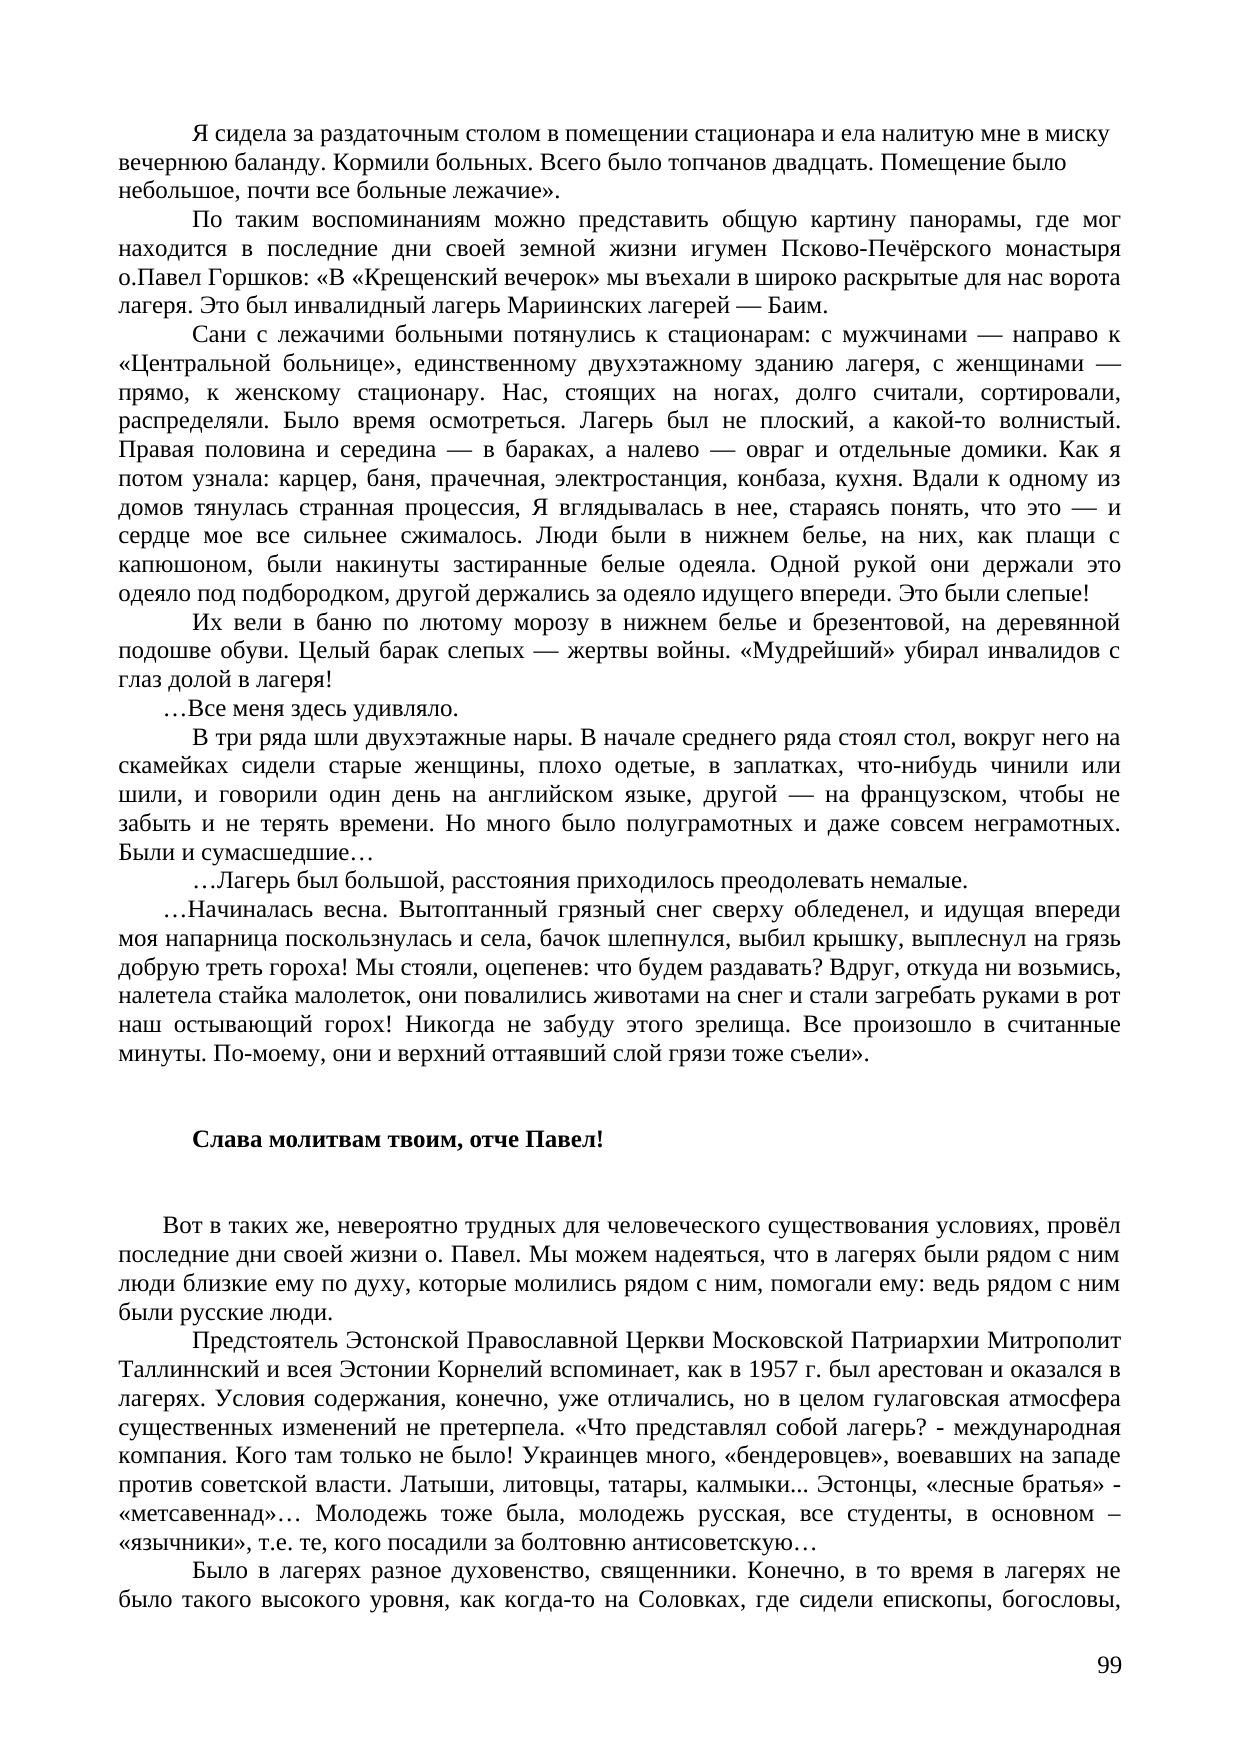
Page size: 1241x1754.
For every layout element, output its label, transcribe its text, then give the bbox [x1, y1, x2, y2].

text …Все меня здесь удивляло. [118, 693, 1122, 722]
text Сани с лежачими больными потянулись к стационарам: с мужчинами — направо к «Центральной больнице», единственному двухэтажному зданию лагеря, с женщинами — прямо, к женскому стационару. Нас, стоящих на ногах, долго считали, сортировали, распределяли. Было время осмотреться. Лагерь был не плоский, а какой-то волнистый. Правая половина и середина — в бараках, а налево — овраг и отдельные домики. Как я потом узнала: карцер, баня, прачечная, электростанция, конбаза, кухня. Вдали к одному из домов тянулась странная процессия, Я вглядывалась в нее, стараясь понять, что это — и сердце мое все сильнее сжималось. Люди были в нижнем белье, на них, как плащи с капюшоном, были накинуты застиранные белые одеяла. Одной рукой они держали это одеяло под подбородком, другой держались за одеяло идущего впереди. Это были слепые! [118, 319, 1122, 607]
text Было в лагерях разное духовенство, священники. Конечно, в то время в лагерях не было такого высокого уровня, как когда-то на Соловках, где сидели епископы, богословы, [118, 1556, 1122, 1613]
text Слава молитвам твоим, отче Павел! [118, 1124, 1122, 1153]
text …Начиналась весна. Вытоптанный грязный снег сверху обледенел, и идущая впереди моя напарница поскользнулась и села, бачок шлепнулся, выбил крышку, выплеснул на грязь добрую треть гороха! Мы стояли, оцепенев: что будем раздавать? Вдруг, откуда ни возьмись, налетела стайка малолеток, они повалились животами на снег и стали загребать руками в рот наш остывающий горох! Никогда не забуду этого зрелища. Все произошло в считанные минуты. По-моему, они и верхний оттаявший слой грязи тоже съели». [118, 894, 1122, 1067]
text Предстоятель Эстонской Православной Церкви Московской Патриархии Митрополит Таллиннский и всея Эстонии Корнелий вспоминает, как в 1957 г. был арестован и оказался в лагерях. Условия содержания, конечно, уже отличались, но в целом гулаговская атмосфера существенных изменений не претерпела. «Что представлял собой лагерь? - международная компания. Кого там только не было! Украинцев много, «бендеровцев», воевавших на западе против советской власти. Латыши, литовцы, татары, калмыки... Эстонцы, «лесные братья» - «метсавеннад»… Молодежь тоже была, молодежь русская, все студенты, в основном – «язычники», т.е. те, кого посадили за болтовню антисоветскую… [118, 1326, 1122, 1556]
text Вот в таких же, невероятно трудных для человеческого существования условиях, провёл последние дни своей жизни о. Павел. Мы можем надеяться, что в лагерях были рядом с ним люди близкие ему по духу, которые молились рядом с ним, помогали ему: ведь рядом с ним были русские люди. [118, 1211, 1122, 1326]
text В три ряда шли двухэтажные нары. В начале среднего ряда стоял стол, вокруг него на скамейках сидели старые женщины, плохо одетые, в заплатках, что-нибудь чинили или шили, и говорили один день на английском языке, другой — на французском, чтобы не забыть и не терять времени. Но много было полуграмотных и даже совсем неграмотных. Были и сумасшедшие… [118, 722, 1122, 866]
text …Лагерь был большой, расстояния приходилось преодолевать немалые. [118, 866, 1122, 894]
text Их вели в баню по лютому морозу в нижнем белье и брезентовой, на деревянной подошве обуви. Целый барак слепых — жертвы войны. «Мудрейший» убирал инвалидов с глаз долой в лагеря! [118, 607, 1122, 693]
text По таким воспоминаниям можно представить общую картину панорамы, где мог находится в последние дни своей земной жизни игумен Псково-Печёрского монастыря о.Павел Горшков: «В «Крещенский вечерок» мы въехали в широко раскрытые для нас ворота лагеря. Это был инвалидный лагерь Мариинских лагерей — Баим. [118, 204, 1122, 319]
text Я сидела за раздаточным столом в помещении стационара и ела налитую мне в миску вечернюю баланду. Кормили больных. Всего было топчанов двадцать. Помещение было небольшое, почти все больные лежачие». [118, 118, 1122, 204]
